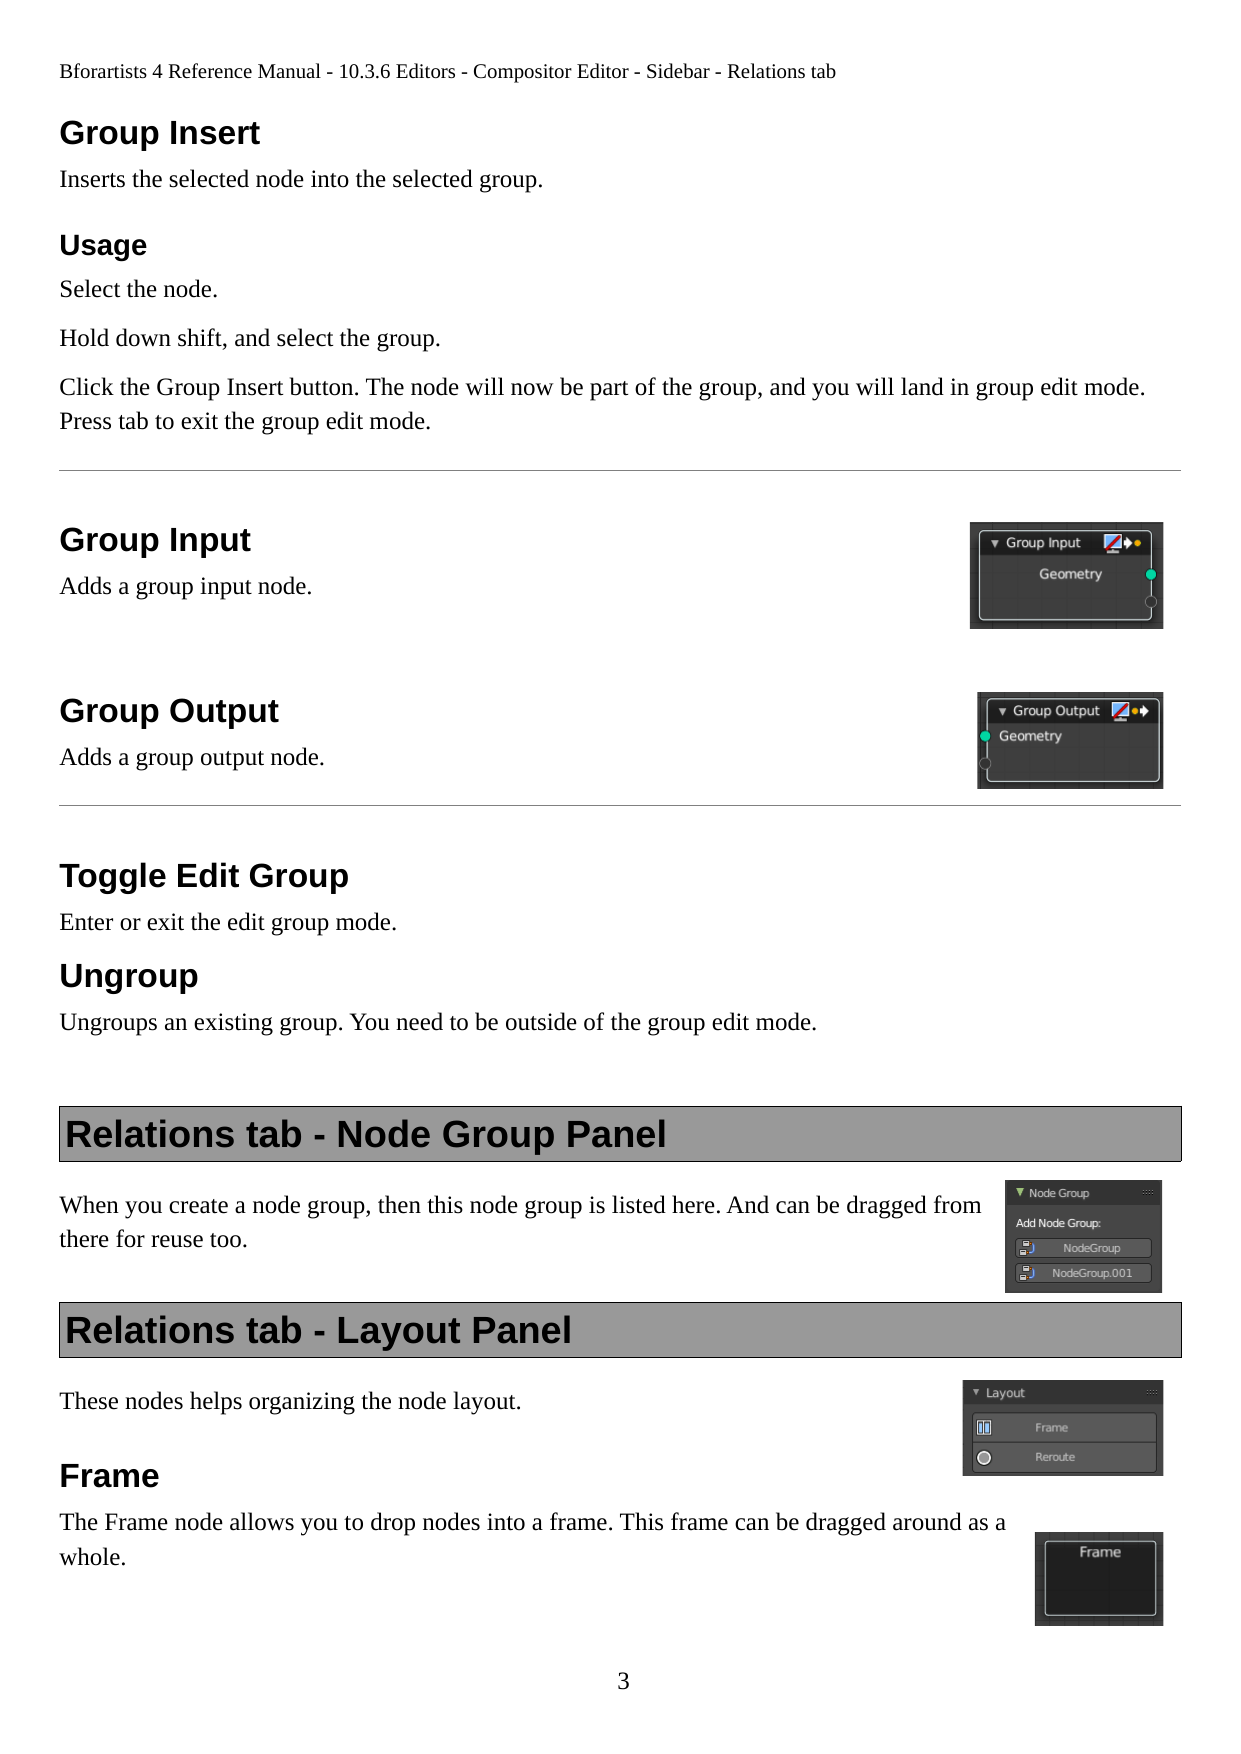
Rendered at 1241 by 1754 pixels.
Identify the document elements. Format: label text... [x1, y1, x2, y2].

text Click the Group Insert button. The node will now be part of the group, and you will land in group edit mode. Press tab to exit the group edit mode. [59, 372, 1181, 435]
subtitle Frame [59, 1456, 1181, 1494]
text [1164, 571, 1181, 600]
text The Frame node allows you to drop nodes into a frame. This frame can be dragged around as a whole. [59, 1507, 1181, 1570]
text Select the node. [59, 274, 1181, 302]
picture [977, 692, 1164, 789]
text Enter or exit the edit group mode. [59, 907, 1181, 936]
subtitle Ungroup [59, 956, 1181, 995]
picture [1034, 1532, 1164, 1626]
subtitle Usage [59, 227, 1181, 261]
picture [1005, 1180, 1163, 1293]
text Adds a group input node. [59, 571, 969, 600]
table_header Relations tab - Node Group Panel [60, 1107, 1181, 1161]
text Hold down shift, and select the group. [59, 323, 1181, 351]
subtitle Toggle Edit Group [59, 856, 1181, 894]
subtitle Group Input [59, 520, 1181, 559]
text Adds a group output node. [59, 742, 977, 770]
table_header Relations tab - Layout Panel [60, 1303, 1181, 1357]
picture [962, 1380, 1164, 1476]
text Ungroups an existing group. You need to be outside of the group edit mode. [59, 1007, 1181, 1036]
subtitle Group Insert [59, 113, 1181, 151]
subtitle Group Output [59, 690, 1181, 729]
text These nodes helps organizing the node layout. [59, 1386, 962, 1415]
picture [969, 522, 1164, 629]
text Inserts the selected node into the selected group. [59, 164, 1181, 192]
text When you create a node group, then this node group is listed here. And can be dragged from there for reuse too. [59, 1190, 1005, 1253]
